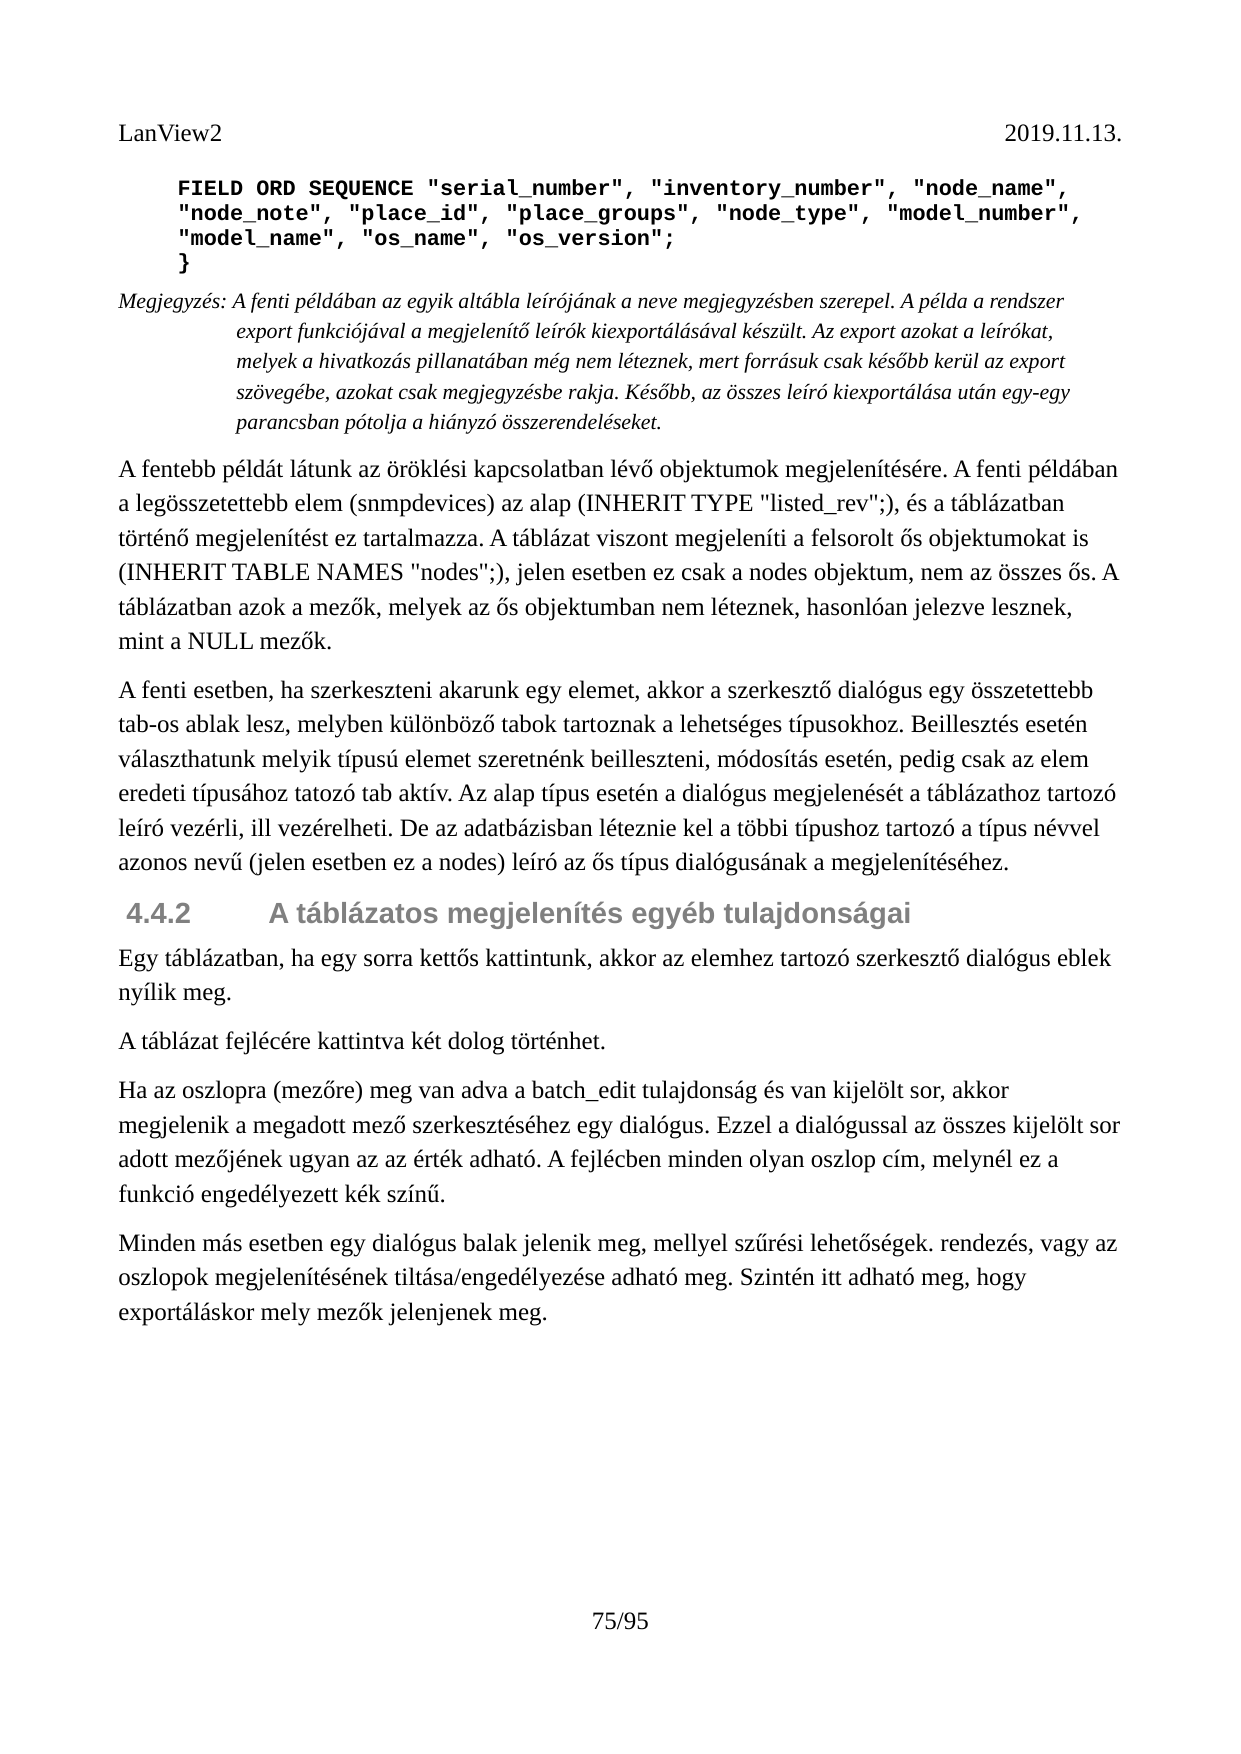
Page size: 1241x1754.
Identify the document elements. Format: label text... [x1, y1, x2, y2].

text A fentebb példát látunk az öröklési kapcsolatban lévő objektumok megjelenítésére. A fenti példában a legösszetettebb elem (snmpdevices) az alap (INHERIT TYPE "listed_rev";), és a táblázatban történő megjelenítést ez tartalmazza. A táblázat viszont megjeleníti a felsorolt ős objektumokat is (INHERIT TABLE NAMES "nodes";), jelen esetben ez csak a nodes objektum, nem az összes ős. A táblázatban azok a mezők, melyek az ős objektumban nem léteznek, hasonlóan jelezve lesznek, mint a NULL mezők. [118, 454, 1122, 655]
text FIELD ORD SEQUENCE "serial_number", "inventory_number", "node_name", "node_note", "place_id", "place_groups", "node_type", "model_number", "model_name", "os_name", "os_version"; [177, 177, 1122, 251]
subtitle A táblázatos megjelenítés egyéb tulajdonságai [118, 897, 1122, 930]
text Ha az oszlopra (mezőre) meg van adva a batch_edit tulajdonság és van kijelölt sor, akkor megjelenik a megadott mező szerkesztéséhez egy dialógus. Ezzel a dialógussal az összes kijelölt sor adott mezőjének ugyan az az érték adható. A fejlécben minden olyan oszlop cím, melynél ez a funkció engedélyezett kék színű. [118, 1075, 1122, 1207]
text Minden más esetben egy dialógus balak jelenik meg, mellyel szűrési lehetőségek. rendezés, vagy az oszlopok megjelenítésének tiltása/engedélyezése adható meg. Szintén itt adható meg, hogy exportáláskor mely mezők jelenjenek meg. [118, 1228, 1122, 1325]
text A táblázat fejlécére kattintva két dolog történhet. [118, 1026, 1122, 1055]
text A fenti esetben, ha szerkeszteni akarunk egy elemet, akkor a szerkesztő dialógus egy összetettebb tab-os ablak lesz, melyben különböző tabok tartoznak a lehetséges típusokhoz. Beillesztés esetén választhatunk melyik típusú elemet szeretnénk beilleszteni, módosítás esetén, pedig csak az elem eredeti típusához tatozó tab aktív. Az alap típus esetén a dialógus megjelenését a táblázathoz tartozó leíró vezérli, ill vezérelheti. De az adatbázisban léteznie kel a többi típushoz tartozó a típus névvel azonos nevű (jelen esetben ez a nodes) leíró az ős típus dialógusának a megjelenítéséhez. [118, 675, 1122, 876]
text } [177, 251, 1122, 276]
text Megjegyzés: A fenti példában az egyik altábla leírójának a neve megjegyzésben szerepel. A példa a rendszer export funkciójával a megjelenítő leírók kiexportálásával készült. Az export azokat a leírókat, melyek a hivatkozás pillanatában még nem léteznek, mert forrásuk csak később kerül az export szövegébe, azokat csak megjegyzésbe rakja. Később, az összes leíró kiexportálása után egy-egy parancsban pótolja a hiányzó összerendeléseket. [118, 288, 1122, 434]
text Egy táblázatban, ha egy sorra kettős kattintunk, akkor az elemhez tartozó szerkesztő dialógus eblek nyílik meg. [118, 943, 1122, 1006]
